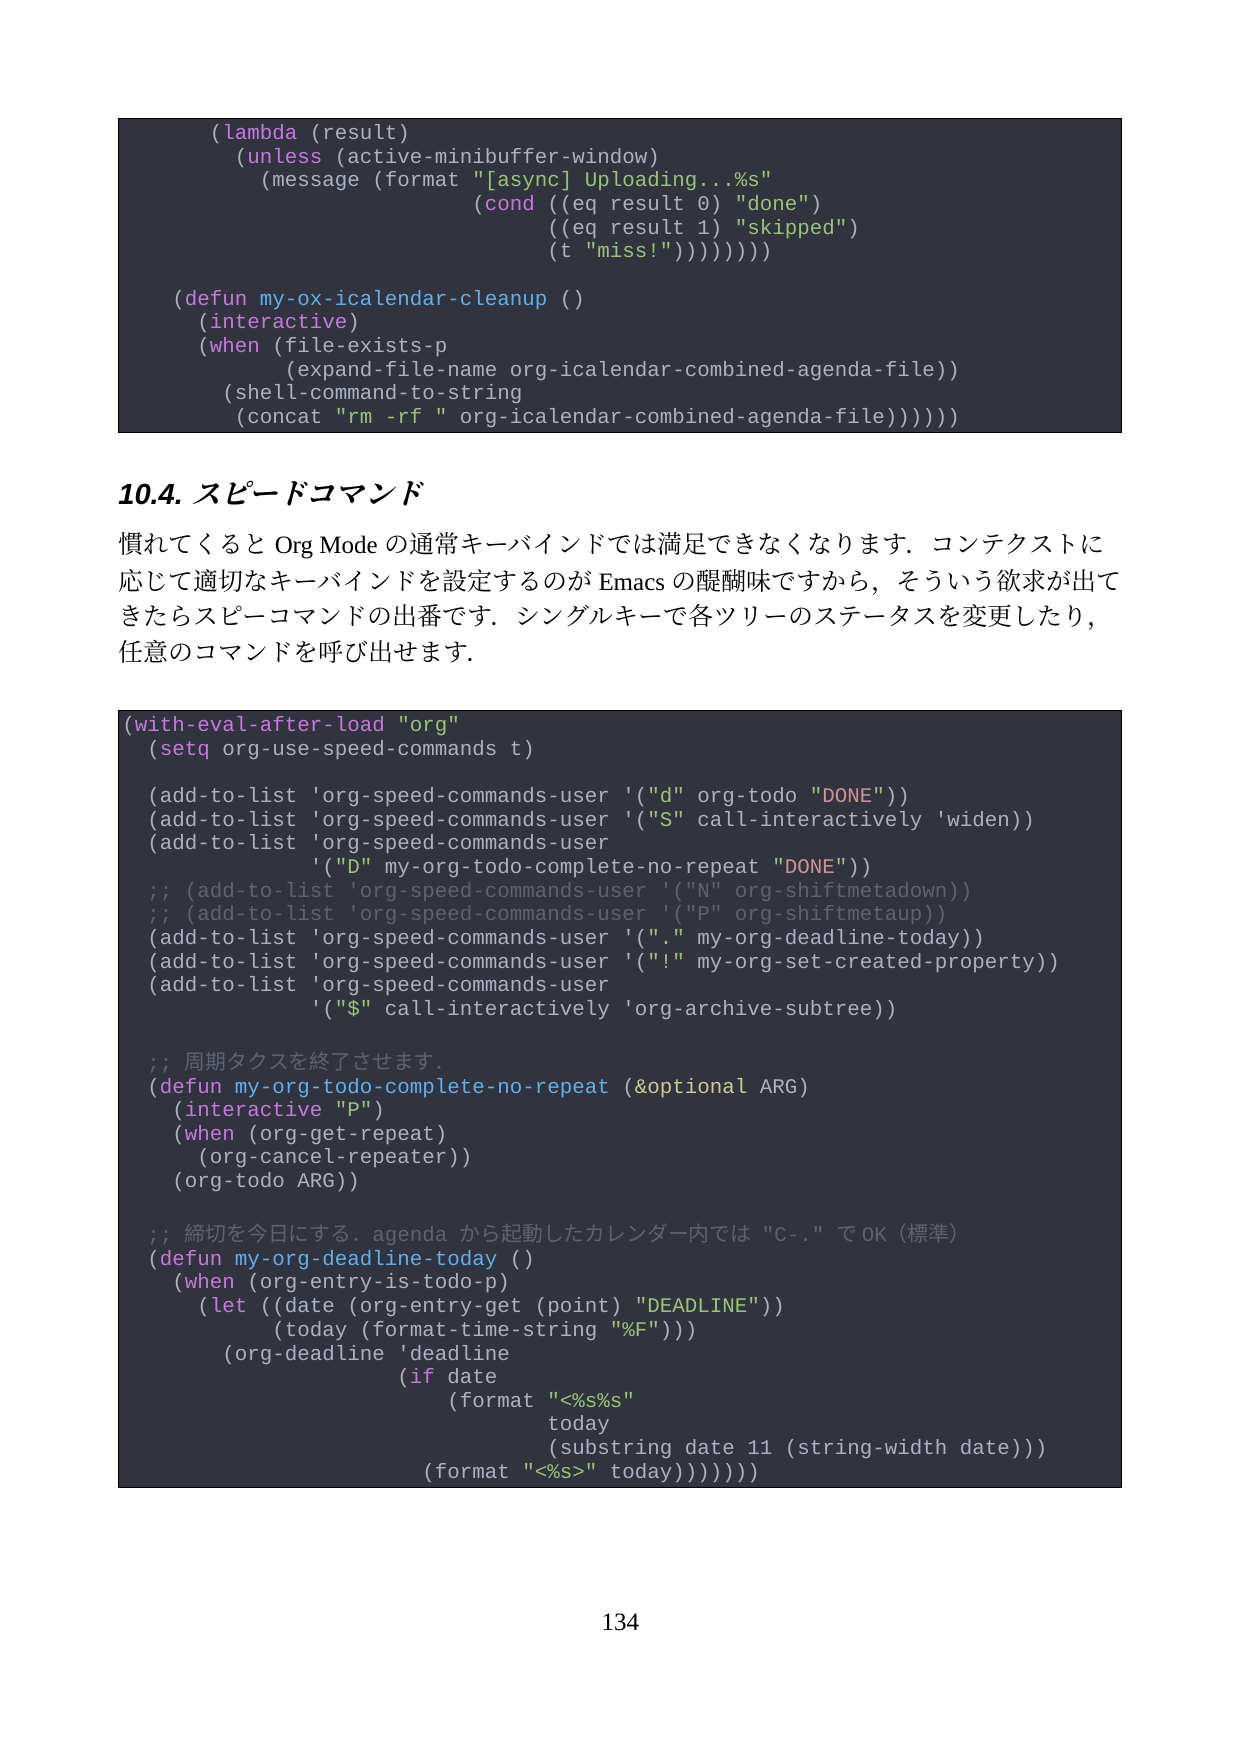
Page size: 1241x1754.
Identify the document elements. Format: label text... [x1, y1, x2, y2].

text '("D" my-org-todo-complete-no-repeat "DONE")) [119, 852, 1121, 876]
text (format "<%s>" today))))))) [119, 1457, 1121, 1487]
text (unless (active-minibuffer-window) [119, 142, 1121, 165]
text ;; (add-to-list 'org-speed-commands-user '("P" org-shiftmetaup)) [119, 899, 1121, 923]
text (add-to-list 'org-speed-commands-user [119, 828, 1121, 852]
text (cond ((eq result 0) "done") [119, 189, 1121, 213]
text (with-eval-after-load "org" [119, 711, 1121, 734]
text ;; 締切を今日にする．agenda から起動したカレンダー内では "C-." でOK（標準） [119, 1213, 1121, 1244]
text (t "miss!")))))))) [119, 236, 1121, 260]
text (org-deadline 'deadline [119, 1338, 1121, 1362]
text (concat "rm -rf " org-icalendar-combined-agenda-file)))))) [119, 402, 1121, 432]
text ;; (add-to-list 'org-speed-commands-user '("N" org-shiftmetadown)) [119, 876, 1121, 899]
text (format "<%s%s" [119, 1386, 1121, 1409]
subtitle スピードコマンド [118, 471, 1122, 513]
text (defun my-org-deadline-today () [119, 1244, 1121, 1268]
text (org-todo ARG)) [119, 1166, 1121, 1190]
text (substring date 11 (string-width date))) [119, 1433, 1121, 1457]
text (message (format "[async] Uploading...%s" [119, 165, 1121, 189]
text (defun my-org-todo-complete-no-repeat (&optional ARG) [119, 1072, 1121, 1095]
text (shell-command-to-string [119, 378, 1121, 402]
text ((eq result 1) "skipped") [119, 213, 1121, 236]
text (interactive "P") [119, 1095, 1121, 1119]
text (when (org-entry-is-todo-p) [119, 1268, 1121, 1291]
text (interactive) [119, 307, 1121, 331]
text ;; 周期タクスを終了させます． [119, 1041, 1121, 1072]
text (if date [119, 1362, 1121, 1386]
text (add-to-list 'org-speed-commands-user '("S" call-interactively 'widen)) [119, 805, 1121, 828]
text (expand-file-name org-icalendar-combined-agenda-file)) [119, 354, 1121, 378]
text (today (format-time-string "%F"))) [119, 1315, 1121, 1338]
text (let ((date (org-entry-get (point) "DEADLINE")) [119, 1291, 1121, 1315]
text (add-to-list 'org-speed-commands-user [119, 970, 1121, 994]
text (lambda (result) [119, 119, 1121, 142]
text (when (org-get-repeat) [119, 1119, 1121, 1143]
text today [119, 1409, 1121, 1433]
text (add-to-list 'org-speed-commands-user '("d" org-todo "DONE")) [119, 781, 1121, 805]
text (add-to-list 'org-speed-commands-user '("." my-org-deadline-today)) [119, 923, 1121, 947]
text (when (file-exists-p [119, 331, 1121, 354]
text 慣れてくると Org Mode の通常キーバインドでは満足できなくなります．コンテクストに応じて適切なキーバインドを設定するのが Emacs の醍醐味ですから，そういう欲求が出てきたらスピーコマンドの出番です．シングルキーで各ツリーのステータスを変更したり，任意のコマンドを呼び出せます． [118, 525, 1122, 698]
text (add-to-list 'org-speed-commands-user '("!" my-org-set-created-property)) [119, 947, 1121, 970]
text (org-cancel-repeater)) [119, 1143, 1121, 1166]
text (defun my-ox-icalendar-cleanup () [119, 284, 1121, 307]
text '("$" call-interactively 'org-archive-subtree)) [119, 994, 1121, 1018]
text (setq org-use-speed-commands t) [119, 734, 1121, 757]
